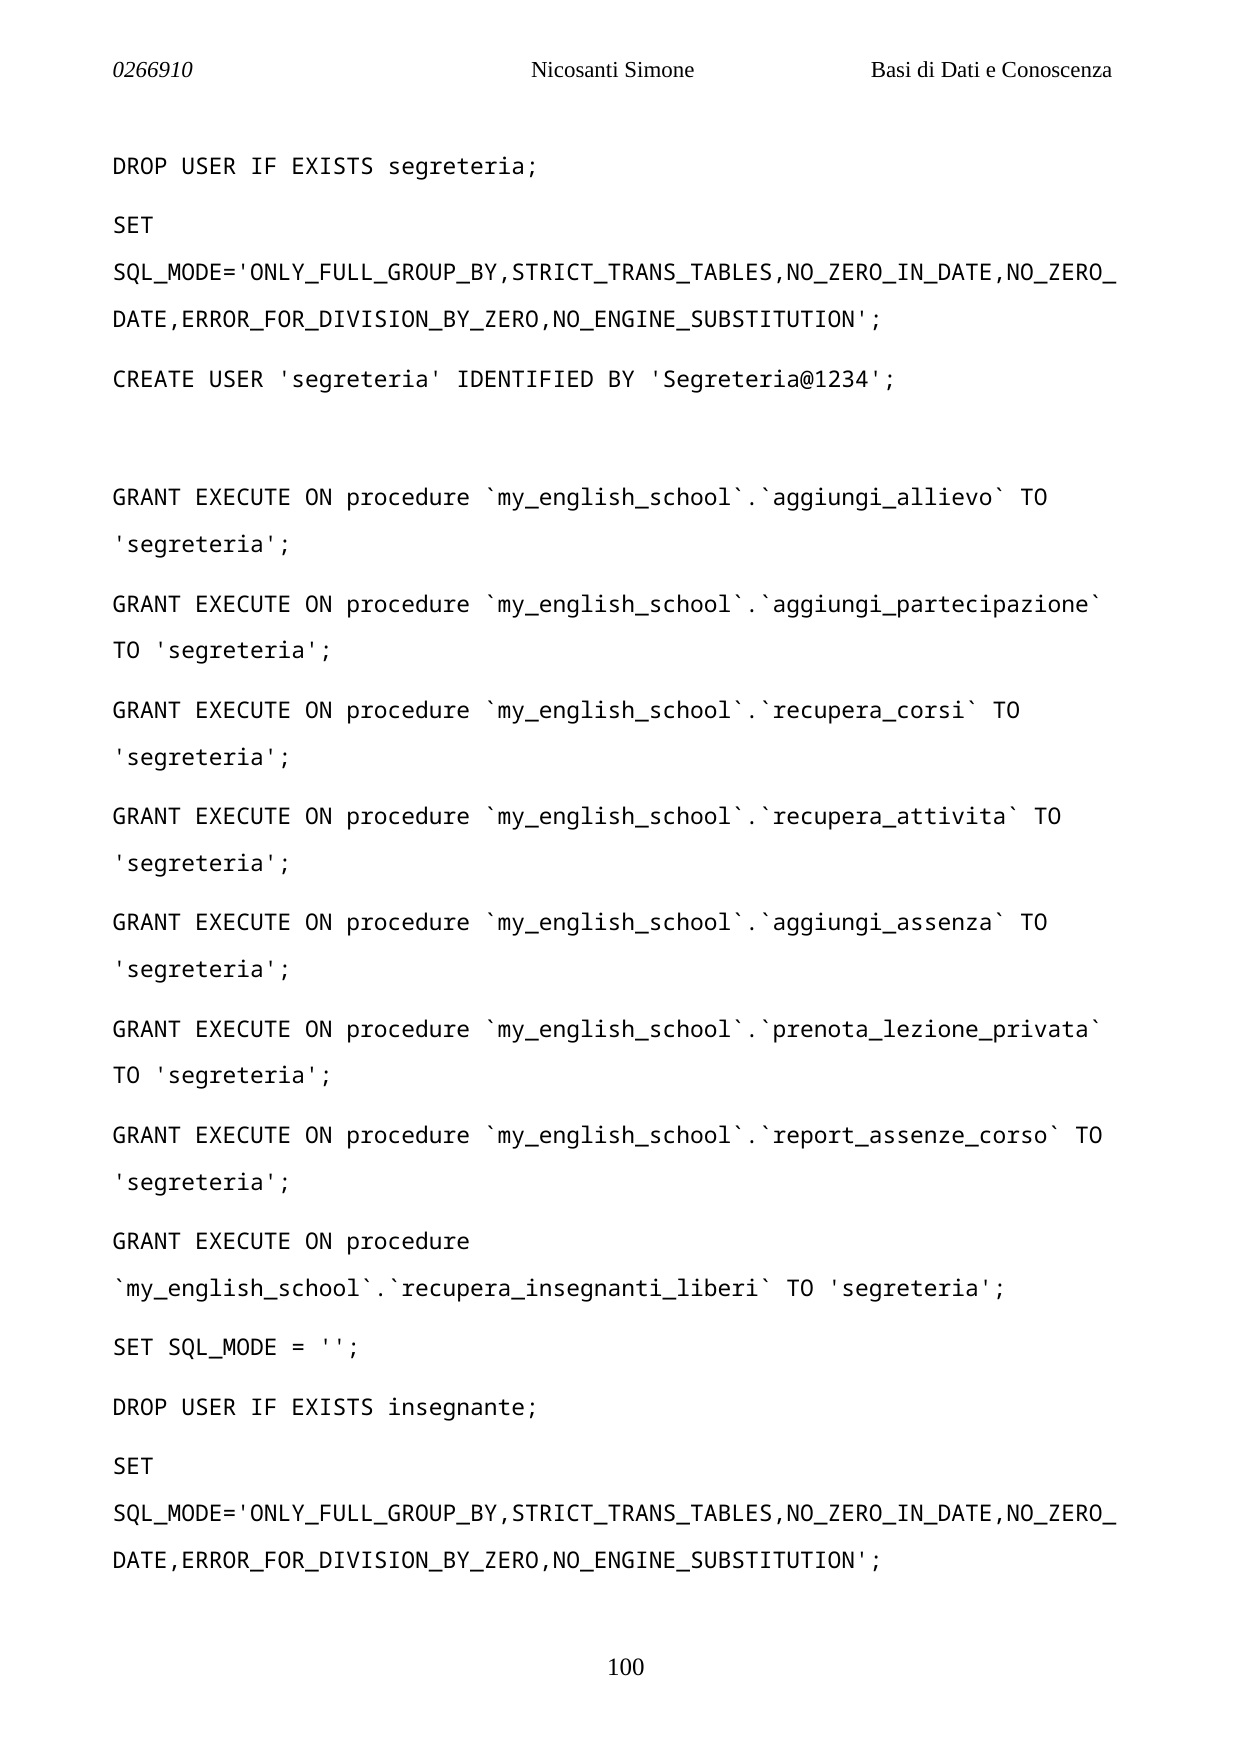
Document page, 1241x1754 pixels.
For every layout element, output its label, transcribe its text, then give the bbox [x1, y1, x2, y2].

text GRANT EXECUTE ON procedure `my_english_school`.`aggiungi_allievo` TO 'segreteria'; [112, 481, 1128, 559]
text GRANT EXECUTE ON procedure `my_english_school`.`aggiungi_partecipazione` TO 'segreteria'; [112, 587, 1128, 666]
text GRANT EXECUTE ON procedure `my_english_school`.`aggiungi_assenza` TO 'segreteria'; [112, 906, 1128, 984]
text DROP USER IF EXISTS insegnante; [112, 1391, 1128, 1422]
text DROP USER IF EXISTS segreteria; [112, 150, 1128, 181]
text CREATE USER 'segreteria' IDENTIFIED BY 'Segreteria@1234'; [112, 362, 1128, 394]
text GRANT EXECUTE ON procedure `my_english_school`.`recupera_insegnanti_liberi` TO 'segreteria'; [112, 1225, 1128, 1303]
text SET SQL_MODE='ONLY_FULL_GROUP_BY,STRICT_TRANS_TABLES,NO_ZERO_IN_DATE,NO_ZERO_DATE,ERROR_FOR_DIVISION_BY_ZERO,NO_ENGINE_SUBSTITUTION'; [112, 1450, 1128, 1575]
text SET SQL_MODE = ''; [112, 1331, 1128, 1362]
text GRANT EXECUTE ON procedure `my_english_school`.`recupera_corsi` TO 'segreteria'; [112, 694, 1128, 772]
text GRANT EXECUTE ON procedure `my_english_school`.`prenota_lezione_privata` TO 'segreteria'; [112, 1012, 1128, 1091]
text SET SQL_MODE='ONLY_FULL_GROUP_BY,STRICT_TRANS_TABLES,NO_ZERO_IN_DATE,NO_ZERO_DATE,ERROR_FOR_DIVISION_BY_ZERO,NO_ENGINE_SUBSTITUTION'; [112, 209, 1128, 334]
text GRANT EXECUTE ON procedure `my_english_school`.`recupera_attivita` TO 'segreteria'; [112, 800, 1128, 878]
text GRANT EXECUTE ON procedure `my_english_school`.`report_assenze_corso` TO 'segreteria'; [112, 1119, 1128, 1197]
